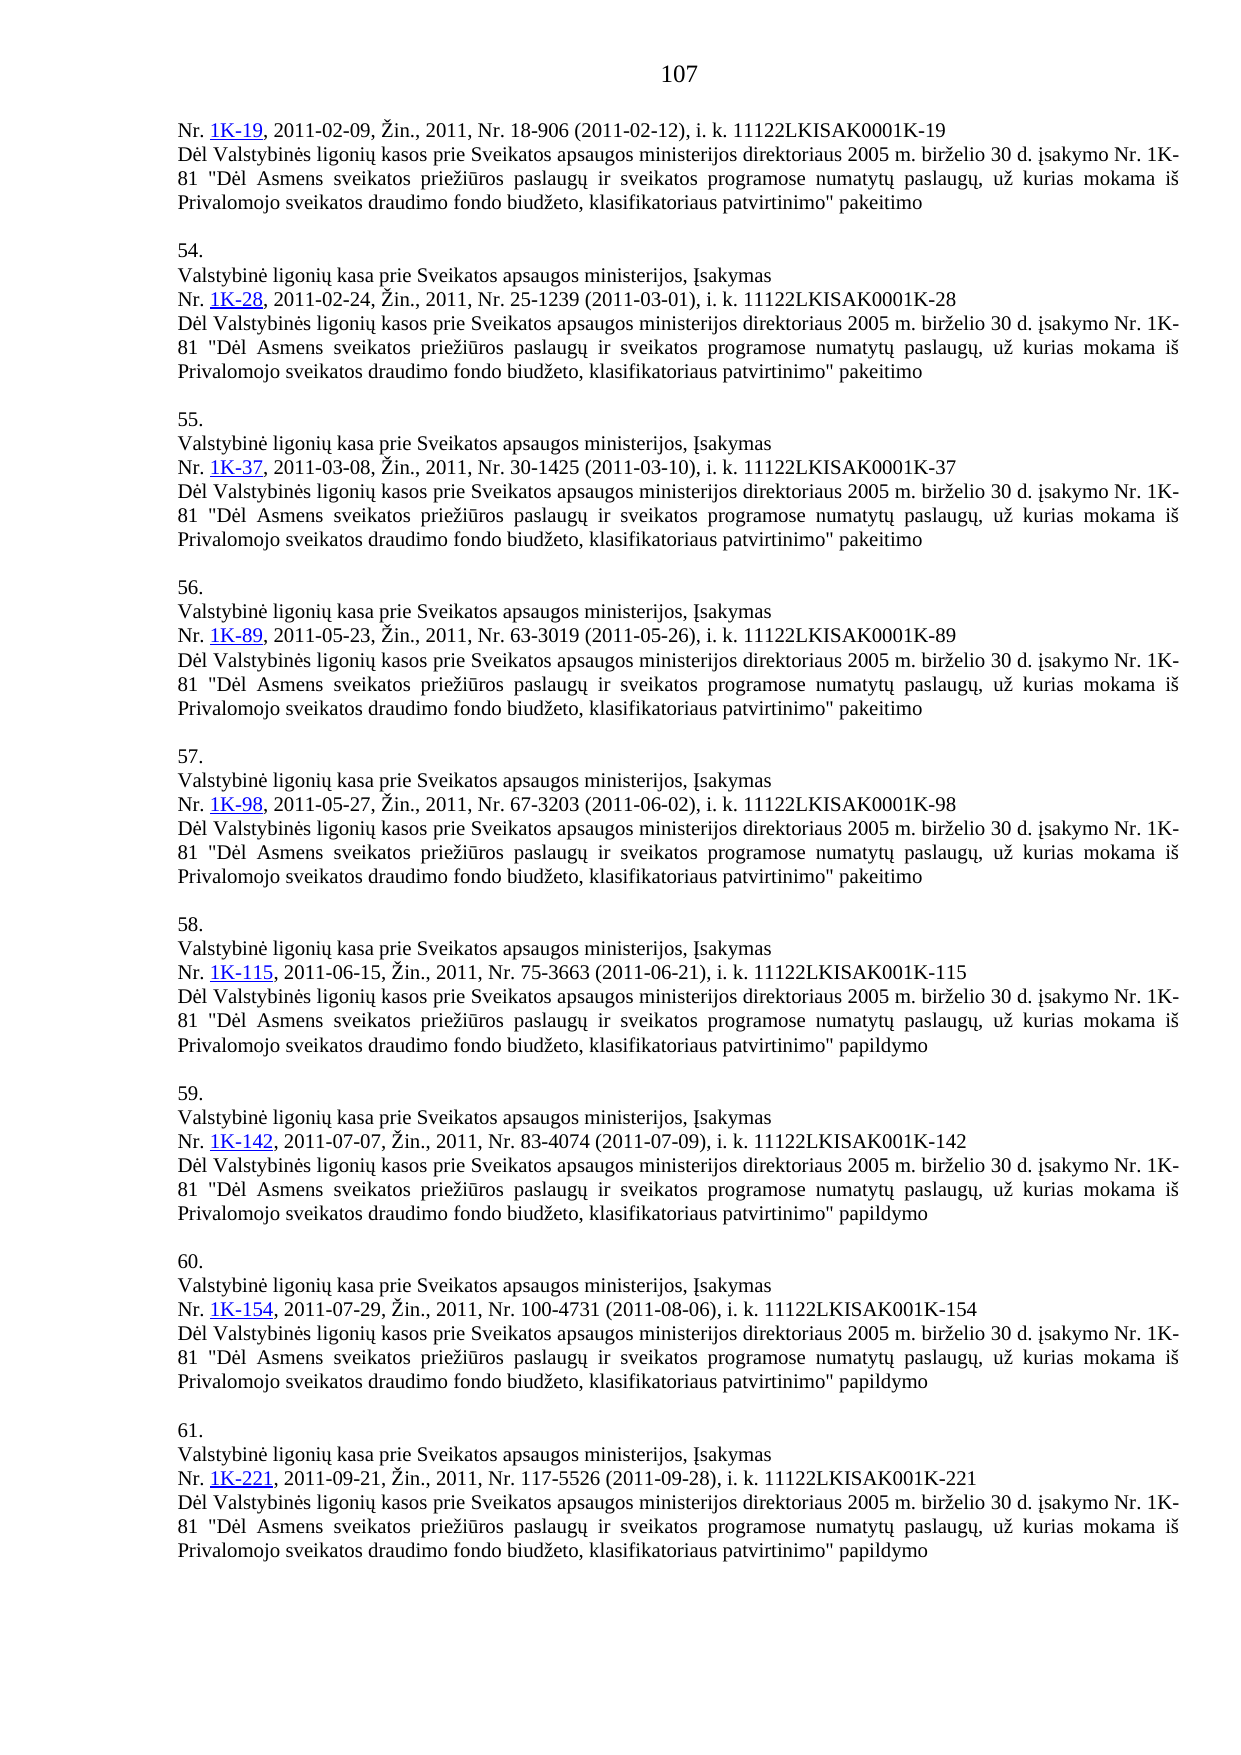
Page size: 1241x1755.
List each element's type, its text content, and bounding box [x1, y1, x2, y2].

text Nr. 1K-142, 2011-07-07, Žin., 2011, Nr. 83-4074 (2011-07-09), i. k. 11122LKISAK001K-142 [177, 1129, 1181, 1153]
text 58. [177, 912, 1181, 936]
text 57. [177, 744, 1181, 768]
text 61. [177, 1417, 1181, 1442]
text Nr. 1K-37, 2011-03-08, Žin., 2011, Nr. 30-1425 (2011-03-10), i. k. 11122LKISAK0001K-37 [177, 455, 1181, 479]
text Nr. 1K-98, 2011-05-27, Žin., 2011, Nr. 67-3203 (2011-06-02), i. k. 11122LKISAK0001K-98 [177, 792, 1181, 816]
text 59. [177, 1081, 1181, 1105]
text Nr. 1K-89, 2011-05-23, Žin., 2011, Nr. 63-3019 (2011-05-26), i. k. 11122LKISAK0001K-89 [177, 623, 1181, 647]
text Dėl Valstybinės ligonių kasos prie Sveikatos apsaugos ministerijos direktoriaus 2005 m. birželio 30 d. įsakymo Nr. 1K-81 "Dėl Asmens sveikatos priežiūros paslaugų ir sveikatos programose numatytų paslaugų, už kurias mokama iš Privalomojo sveikatos draudimo fondo biudžeto, klasifikatoriaus patvirtinimo" papildymo [177, 1321, 1181, 1393]
text Dėl Valstybinės ligonių kasos prie Sveikatos apsaugos ministerijos direktoriaus 2005 m. birželio 30 d. įsakymo Nr. 1K-81 "Dėl Asmens sveikatos priežiūros paslaugų ir sveikatos programose numatytų paslaugų, už kurias mokama iš Privalomojo sveikatos draudimo fondo biudžeto, klasifikatoriaus patvirtinimo" papildymo [177, 1153, 1181, 1225]
text Valstybinė ligonių kasa prie Sveikatos apsaugos ministerijos, Įsakymas [177, 1273, 1181, 1297]
text Dėl Valstybinės ligonių kasos prie Sveikatos apsaugos ministerijos direktoriaus 2005 m. birželio 30 d. įsakymo Nr. 1K-81 "Dėl Asmens sveikatos priežiūros paslaugų ir sveikatos programose numatytų paslaugų, už kurias mokama iš Privalomojo sveikatos draudimo fondo biudžeto, klasifikatoriaus patvirtinimo" papildymo [177, 984, 1181, 1057]
text Valstybinė ligonių kasa prie Sveikatos apsaugos ministerijos, Įsakymas [177, 1442, 1181, 1466]
text Valstybinė ligonių kasa prie Sveikatos apsaugos ministerijos, Įsakymas [177, 768, 1181, 792]
text Nr. 1K-115, 2011-06-15, Žin., 2011, Nr. 75-3663 (2011-06-21), i. k. 11122LKISAK001K-115 [177, 960, 1181, 984]
text Nr. 1K-154, 2011-07-29, Žin., 2011, Nr. 100-4731 (2011-08-06), i. k. 11122LKISAK001K-154 [177, 1297, 1181, 1321]
text Dėl Valstybinės ligonių kasos prie Sveikatos apsaugos ministerijos direktoriaus 2005 m. birželio 30 d. įsakymo Nr. 1K-81 "Dėl Asmens sveikatos priežiūros paslaugų ir sveikatos programose numatytų paslaugų, už kurias mokama iš Privalomojo sveikatos draudimo fondo biudžeto, klasifikatoriaus patvirtinimo" pakeitimo [177, 142, 1181, 214]
text Nr. 1K-221, 2011-09-21, Žin., 2011, Nr. 117-5526 (2011-09-28), i. k. 11122LKISAK001K-221 [177, 1466, 1181, 1490]
text 54. [177, 238, 1181, 262]
text Dėl Valstybinės ligonių kasos prie Sveikatos apsaugos ministerijos direktoriaus 2005 m. birželio 30 d. įsakymo Nr. 1K-81 "Dėl Asmens sveikatos priežiūros paslaugų ir sveikatos programose numatytų paslaugų, už kurias mokama iš Privalomojo sveikatos draudimo fondo biudžeto, klasifikatoriaus patvirtinimo" pakeitimo [177, 479, 1181, 551]
text Dėl Valstybinės ligonių kasos prie Sveikatos apsaugos ministerijos direktoriaus 2005 m. birželio 30 d. įsakymo Nr. 1K-81 "Dėl Asmens sveikatos priežiūros paslaugų ir sveikatos programose numatytų paslaugų, už kurias mokama iš Privalomojo sveikatos draudimo fondo biudžeto, klasifikatoriaus patvirtinimo" papildymo [177, 1490, 1181, 1562]
text Valstybinė ligonių kasa prie Sveikatos apsaugos ministerijos, Įsakymas [177, 431, 1181, 455]
text Valstybinė ligonių kasa prie Sveikatos apsaugos ministerijos, Įsakymas [177, 936, 1181, 960]
text Nr. 1K-19, 2011-02-09, Žin., 2011, Nr. 18-906 (2011-02-12), i. k. 11122LKISAK0001K-19 [177, 118, 1181, 142]
text Valstybinė ligonių kasa prie Sveikatos apsaugos ministerijos, Įsakymas [177, 599, 1181, 623]
text Dėl Valstybinės ligonių kasos prie Sveikatos apsaugos ministerijos direktoriaus 2005 m. birželio 30 d. įsakymo Nr. 1K-81 "Dėl Asmens sveikatos priežiūros paslaugų ir sveikatos programose numatytų paslaugų, už kurias mokama iš Privalomojo sveikatos draudimo fondo biudžeto, klasifikatoriaus patvirtinimo" pakeitimo [177, 816, 1181, 888]
text Valstybinė ligonių kasa prie Sveikatos apsaugos ministerijos, Įsakymas [177, 1105, 1181, 1129]
text Nr. 1K-28, 2011-02-24, Žin., 2011, Nr. 25-1239 (2011-03-01), i. k. 11122LKISAK0001K-28 [177, 287, 1181, 311]
text 56. [177, 575, 1181, 599]
text Dėl Valstybinės ligonių kasos prie Sveikatos apsaugos ministerijos direktoriaus 2005 m. birželio 30 d. įsakymo Nr. 1K-81 "Dėl Asmens sveikatos priežiūros paslaugų ir sveikatos programose numatytų paslaugų, už kurias mokama iš Privalomojo sveikatos draudimo fondo biudžeto, klasifikatoriaus patvirtinimo" pakeitimo [177, 311, 1181, 383]
text Valstybinė ligonių kasa prie Sveikatos apsaugos ministerijos, Įsakymas [177, 262, 1181, 287]
text Dėl Valstybinės ligonių kasos prie Sveikatos apsaugos ministerijos direktoriaus 2005 m. birželio 30 d. įsakymo Nr. 1K-81 "Dėl Asmens sveikatos priežiūros paslaugų ir sveikatos programose numatytų paslaugų, už kurias mokama iš Privalomojo sveikatos draudimo fondo biudžeto, klasifikatoriaus patvirtinimo" pakeitimo [177, 647, 1181, 720]
text 55. [177, 407, 1181, 431]
text 60. [177, 1249, 1181, 1273]
